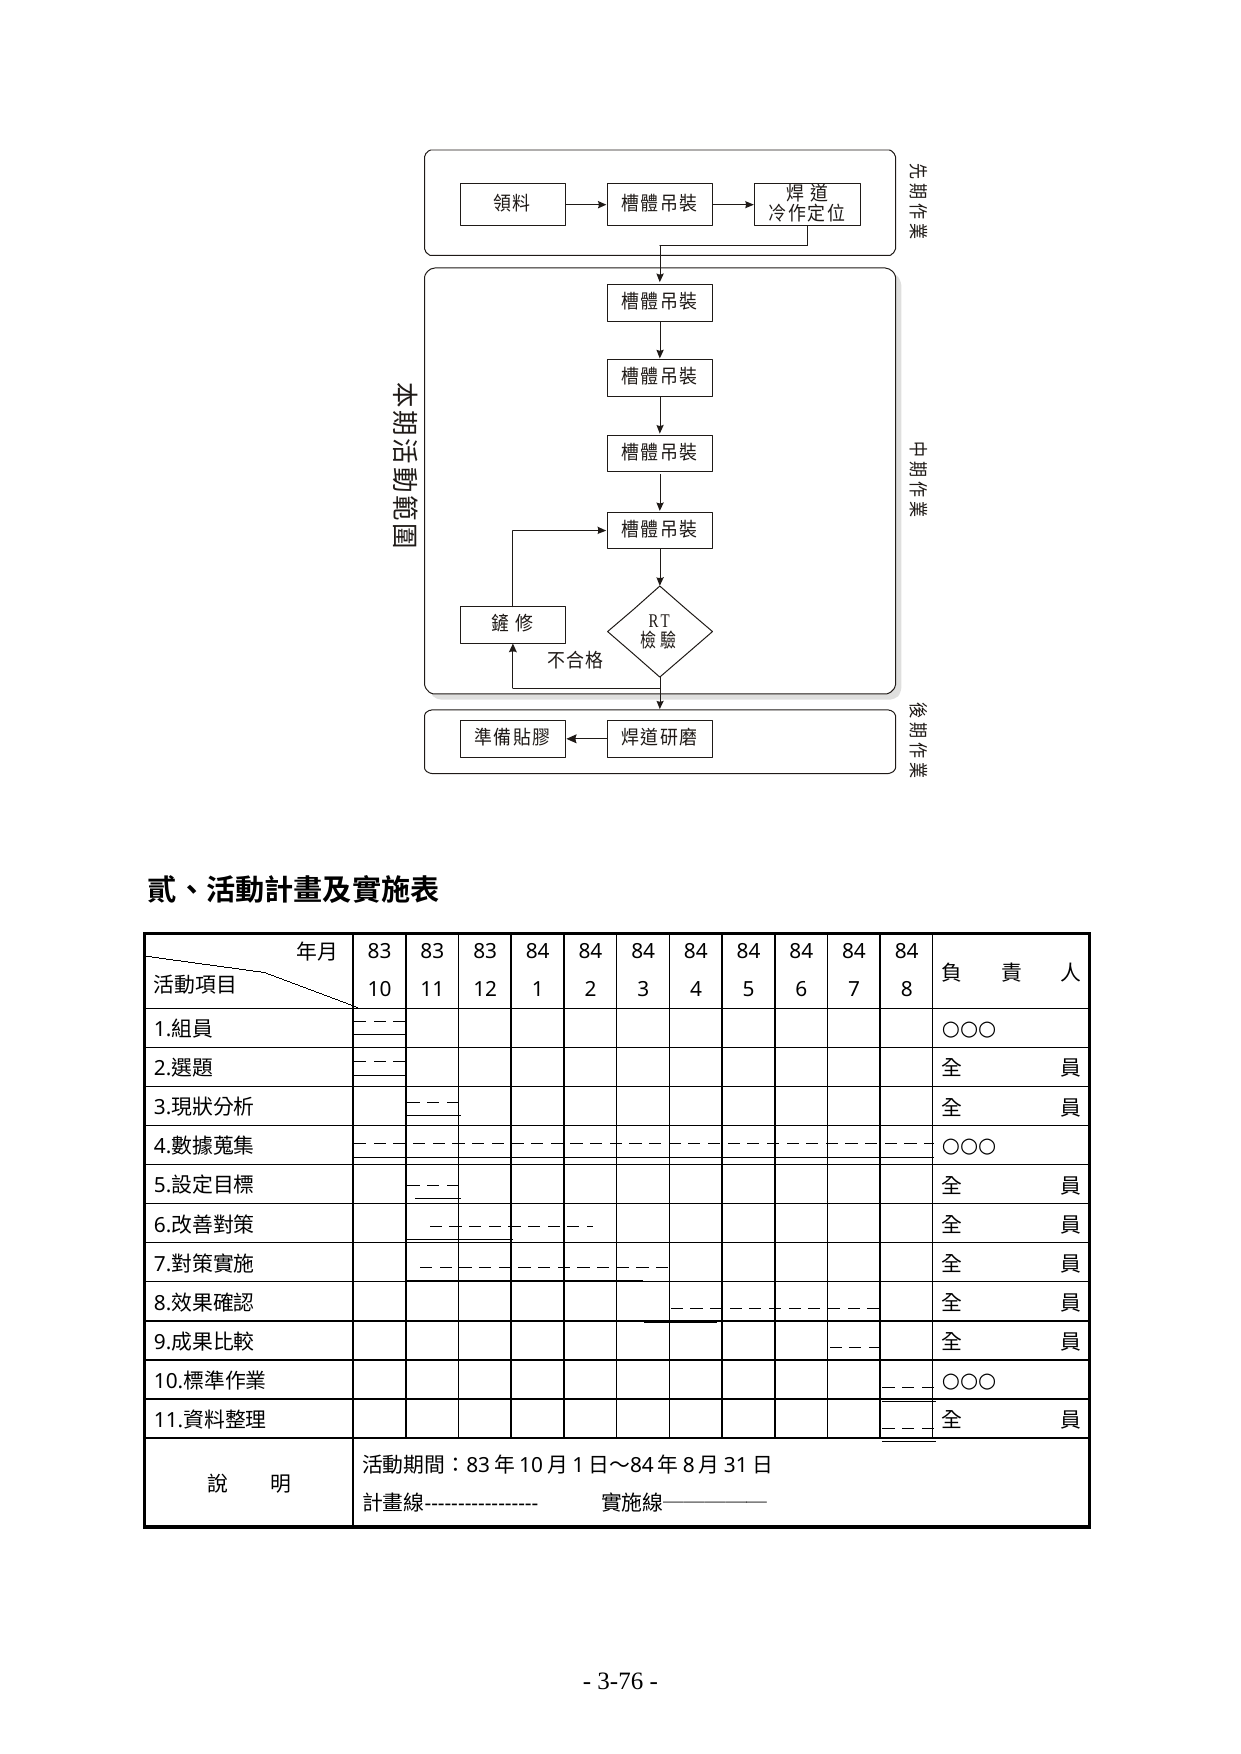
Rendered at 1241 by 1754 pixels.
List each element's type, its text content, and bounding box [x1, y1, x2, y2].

table_cell [881, 1322, 932, 1359]
table_cell [354, 1282, 405, 1320]
table_cell [776, 1009, 827, 1046]
table_cell 4 [670, 965, 721, 1007]
table_cell [670, 1087, 721, 1124]
table_cell [617, 1400, 669, 1437]
table_cell [354, 1165, 405, 1203]
table_cell [512, 1243, 563, 1281]
table_cell [354, 1400, 405, 1437]
table_cell 全員 [933, 1282, 1088, 1320]
table_cell [881, 1009, 932, 1046]
table_cell [723, 1048, 774, 1086]
table_cell 4.數據蒐集 [146, 1126, 352, 1164]
table_cell [723, 1361, 774, 1398]
table_cell [723, 1400, 774, 1437]
table_cell [670, 1165, 721, 1203]
table_cell [828, 1322, 879, 1359]
table_cell [354, 1243, 405, 1281]
table_cell 6.改善對策 [146, 1204, 352, 1242]
table_cell 10 [354, 965, 405, 1007]
table_cell [828, 1087, 879, 1124]
table_cell [881, 1048, 932, 1086]
table_cell [354, 1322, 405, 1359]
table_cell [723, 1243, 774, 1281]
table_cell [459, 1243, 510, 1281]
table_cell [723, 1087, 774, 1124]
table_cell [723, 1204, 774, 1242]
table_cell [512, 1361, 563, 1398]
table_cell 1 [512, 965, 563, 1007]
table_cell [407, 1282, 458, 1320]
table_cell [565, 1087, 616, 1124]
table_cell [881, 1165, 932, 1203]
table_header 84 [776, 935, 827, 965]
table_cell [407, 1204, 458, 1242]
table_cell ○○○ [933, 1009, 1088, 1046]
table_header 84 [617, 935, 669, 965]
table_cell 7 [828, 965, 879, 1007]
table_cell 全員 [933, 1322, 1088, 1359]
table_cell [723, 1282, 774, 1320]
table_cell [670, 1048, 721, 1086]
table_cell [459, 1322, 510, 1359]
table_cell [670, 1243, 721, 1281]
table_cell [512, 1400, 563, 1437]
table_cell [354, 1204, 405, 1242]
table_cell [565, 1048, 616, 1086]
table_cell [670, 1400, 721, 1437]
table_cell [407, 1243, 458, 1281]
table_cell 活動期間：83年10月1日～84年8月31日 計畫線----------------- 實施線───── [354, 1439, 1088, 1525]
table_cell [565, 1361, 616, 1398]
table_cell [407, 1322, 458, 1359]
table_cell [776, 1048, 827, 1086]
table_header 84 [828, 935, 879, 965]
table_cell [828, 1400, 879, 1437]
table_cell [459, 1048, 510, 1086]
table_cell ○○○ [933, 1361, 1088, 1398]
table_cell 9.成果比較 [146, 1322, 352, 1359]
table_cell [459, 1204, 510, 1242]
table_cell [670, 1361, 721, 1398]
table_cell [881, 1282, 932, 1320]
table_cell [881, 1126, 932, 1164]
table_cell [407, 1165, 458, 1203]
table_cell [670, 1009, 721, 1046]
table_header 負責人 [933, 935, 1088, 1007]
table_cell 5 [723, 965, 774, 1007]
table_cell 8.效果確認 [146, 1282, 352, 1320]
table_header 83 [459, 935, 510, 965]
table_cell [723, 1165, 774, 1203]
table_cell 2 [565, 965, 616, 1007]
table_cell [776, 1165, 827, 1203]
table_cell 3 [617, 965, 669, 1007]
table_cell 5.設定目標 [146, 1165, 352, 1203]
table_cell [565, 1204, 616, 1242]
table_cell [881, 1087, 932, 1124]
table_cell [828, 1165, 879, 1203]
table_cell [617, 1361, 669, 1398]
table_cell 7.對策實施 [146, 1243, 352, 1281]
table_cell [565, 1282, 616, 1320]
table_cell [459, 1087, 510, 1124]
table_cell [617, 1165, 669, 1203]
table_cell [670, 1126, 721, 1164]
table_cell 10.標準作業 [146, 1361, 352, 1398]
table_cell [459, 1009, 510, 1046]
table_header 84 [670, 935, 721, 965]
table_header 84 [512, 935, 563, 965]
table_cell [565, 1126, 616, 1164]
table_cell [407, 1361, 458, 1398]
table_cell [881, 1243, 932, 1281]
table_header 84 [881, 935, 932, 965]
table_cell [828, 1361, 879, 1398]
table_cell [459, 1361, 510, 1398]
table_cell [354, 1048, 405, 1086]
table_cell [828, 1009, 879, 1046]
table_cell [407, 1126, 458, 1164]
table_cell [828, 1126, 879, 1164]
table_cell [617, 1204, 669, 1242]
table_cell [670, 1322, 721, 1359]
table_cell [512, 1009, 563, 1046]
table_cell ○○○ [933, 1126, 1088, 1164]
table_header 年月 [146, 935, 352, 965]
table_header 84 [565, 935, 616, 965]
table_cell [459, 1126, 510, 1164]
table_cell [776, 1361, 827, 1398]
table_cell [617, 1048, 669, 1086]
table_cell [512, 1204, 563, 1242]
table_cell 1.組員 [146, 1009, 352, 1046]
table_cell 全員 [933, 1087, 1088, 1124]
text 貳、活動計畫及實施表 [148, 867, 1092, 909]
table_cell [512, 1048, 563, 1086]
table_cell [828, 1282, 879, 1320]
table_cell [776, 1282, 827, 1320]
table_cell [512, 1165, 563, 1203]
table_cell [512, 1126, 563, 1164]
table_cell 2.選題 [146, 1048, 352, 1086]
table_cell [354, 1126, 405, 1164]
table_cell [459, 1282, 510, 1320]
table_cell 8 [881, 965, 932, 1007]
table_cell [828, 1048, 879, 1086]
table_cell [565, 1400, 616, 1437]
table_cell 全員 [933, 1204, 1088, 1242]
table_cell [776, 1204, 827, 1242]
table_cell 說 明 [146, 1439, 352, 1525]
table_cell 11.資料整理 [146, 1400, 352, 1437]
table_cell [828, 1204, 879, 1242]
table_cell [512, 1322, 563, 1359]
table_cell [512, 1087, 563, 1124]
table_cell [565, 1165, 616, 1203]
table_cell 全員 [933, 1048, 1088, 1086]
table_cell [670, 1204, 721, 1242]
table_cell [776, 1400, 827, 1437]
table_header 83 [407, 935, 458, 965]
table_cell [565, 1009, 616, 1046]
table_cell 全員 [933, 1243, 1088, 1281]
table_cell [617, 1282, 669, 1320]
table_cell [354, 1361, 405, 1398]
table_cell [723, 1322, 774, 1359]
table_cell [354, 1087, 405, 1124]
table_cell [776, 1126, 827, 1164]
table_cell [407, 1087, 458, 1124]
table_cell [354, 1009, 405, 1046]
table_header 83 [354, 935, 405, 965]
table_header 84 [723, 935, 774, 965]
table_cell [881, 1204, 932, 1242]
table_cell 活動項目 [146, 965, 352, 1007]
table_cell [670, 1282, 721, 1320]
table_cell [407, 1048, 458, 1086]
table_cell [723, 1126, 774, 1164]
table_cell 全員 [933, 1165, 1088, 1203]
table_cell [776, 1243, 827, 1281]
table_cell [617, 1322, 669, 1359]
table_cell [828, 1243, 879, 1281]
table_cell 11 [407, 965, 458, 1007]
table_cell 3.現狀分析 [146, 1087, 352, 1124]
table_cell [617, 1126, 669, 1164]
table_cell [723, 1009, 774, 1046]
table_cell [407, 1009, 458, 1046]
table_cell [459, 1165, 510, 1203]
table_cell 12 [459, 965, 510, 1007]
table_cell 6 [776, 965, 827, 1007]
table_cell [617, 1087, 669, 1124]
table_cell [407, 1400, 458, 1437]
table_cell [565, 1243, 616, 1281]
table_cell [617, 1009, 669, 1046]
table_cell 全員 [933, 1400, 1088, 1437]
table_cell [617, 1243, 669, 1281]
table_cell [776, 1322, 827, 1359]
table_cell [459, 1400, 510, 1437]
table_cell [565, 1322, 616, 1359]
table_cell [776, 1087, 827, 1124]
table_cell [512, 1282, 563, 1320]
table_cell [881, 1361, 932, 1398]
table_cell [881, 1400, 932, 1437]
